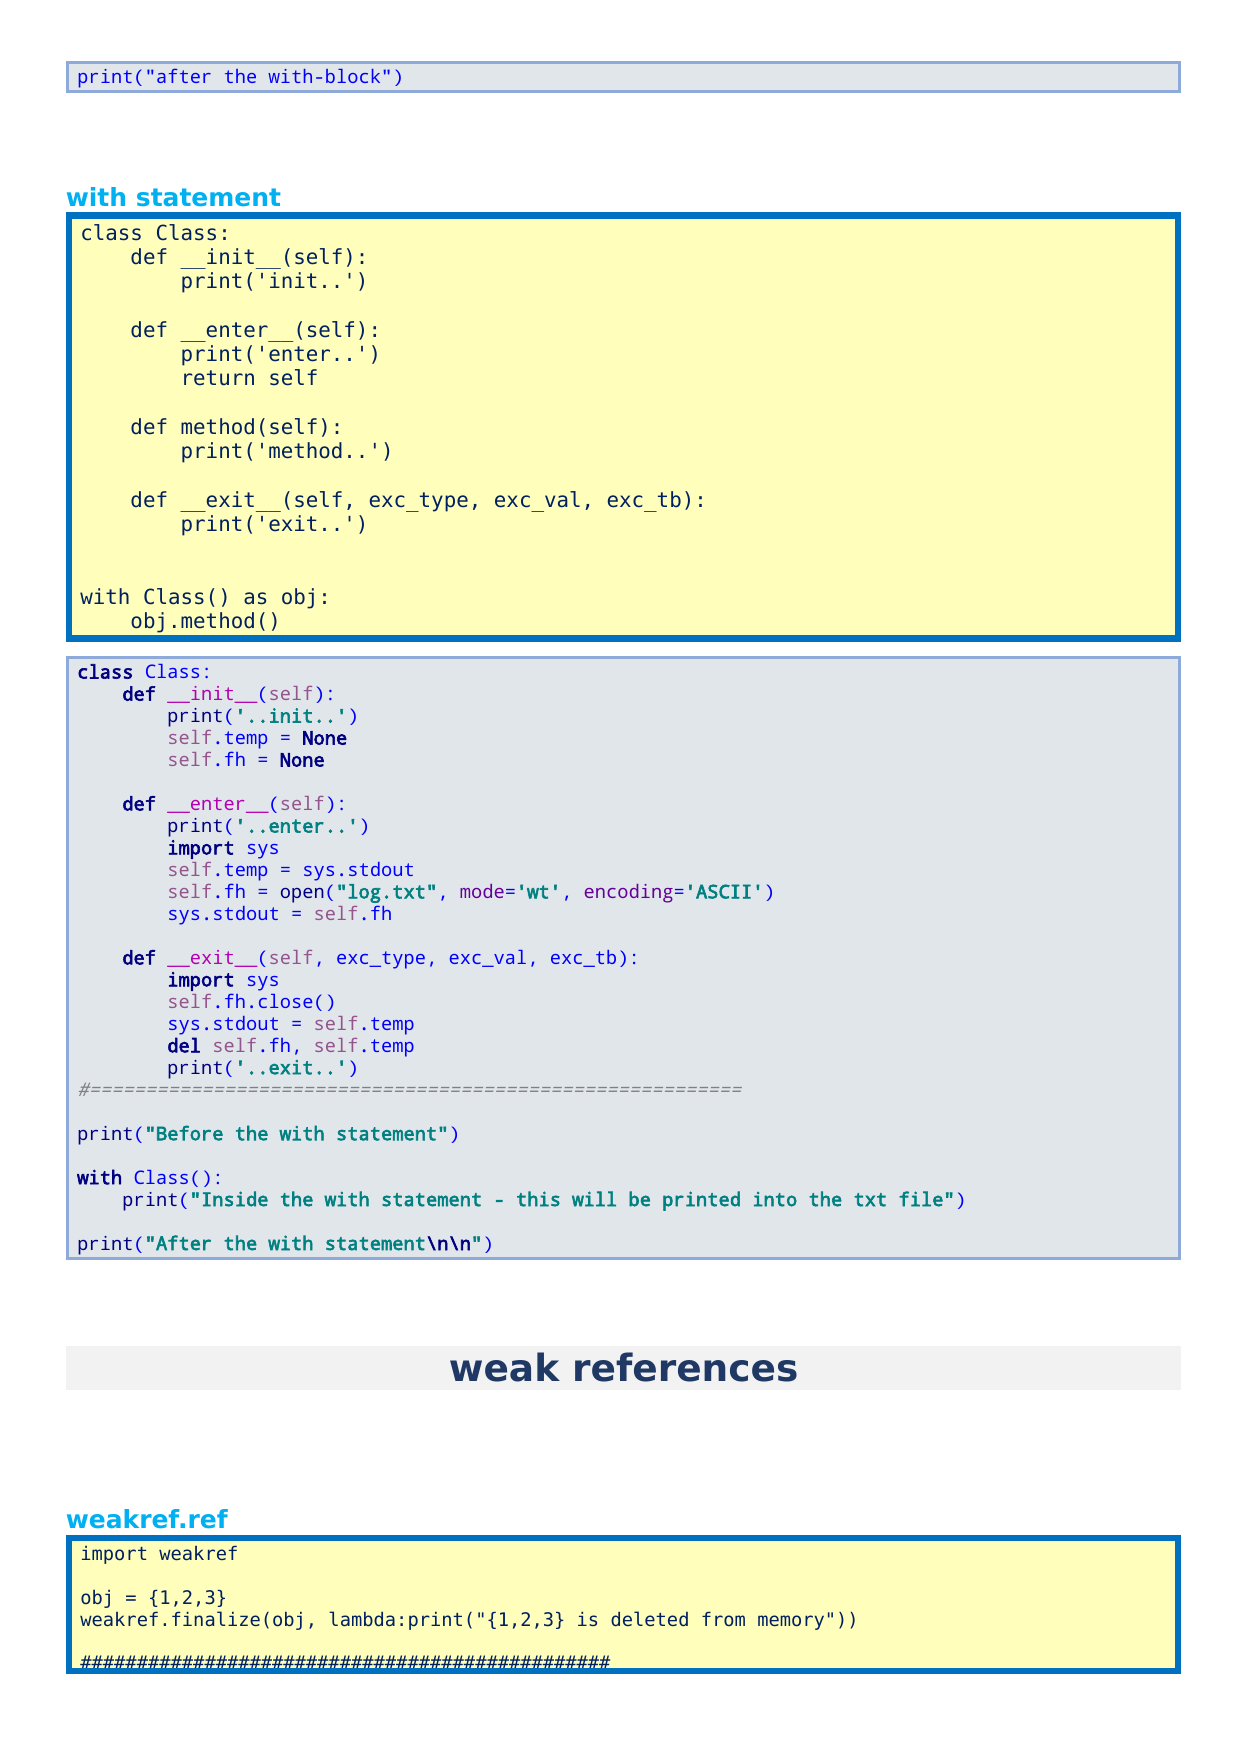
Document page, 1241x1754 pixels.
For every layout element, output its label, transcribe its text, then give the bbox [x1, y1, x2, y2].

text print('exit..') [72, 503, 1175, 528]
title weakref.ref [66, 1506, 1181, 1535]
text with Class() as obj: [72, 576, 1175, 601]
text def __exit__(self, exc_type, exc_val, exc_tb): [72, 479, 1175, 503]
text weakref.finalize(obj, lambda:print("{1,2,3} is deleted from memory")) [72, 1600, 1175, 1622]
text obj.method() [72, 601, 1175, 635]
text def __enter__(self): [72, 309, 1175, 334]
text print('enter..') [72, 334, 1175, 358]
text print('method..') [72, 431, 1175, 455]
text ############################################### [72, 1644, 1175, 1668]
text return self [72, 358, 1175, 382]
text import weakref [72, 1541, 1175, 1557]
text class Class: def __init__(self): print('..init..') self.temp = None self.fh = None def __enter__(self): print('..enter..') import sys self.temp = sys.stdout self.fh = open("log.txt", mode='wt', encoding='ASCII') sys.stdout = self.fh def __exit__(self, exc_type, exc_val, exc_tb): import sys self.fh.close() sys.stdout = self.temp del self.fh, self.temp print('..exit..') #========================================================== print("Before the with statement") with Class(): print("Inside the with statement - this will be printed into the txt file") print("After the with statement\n\n") [69, 659, 1178, 1257]
title with statement [66, 183, 1181, 212]
text class Class: [72, 219, 1175, 237]
text obj = {1,2,3} [72, 1578, 1175, 1600]
text def method(self): [72, 406, 1175, 431]
subtitle weak references [66, 1346, 1181, 1390]
text def __init__(self): [72, 237, 1175, 261]
text print('init..') [72, 261, 1175, 285]
text print("after the with-block") [69, 64, 1178, 90]
